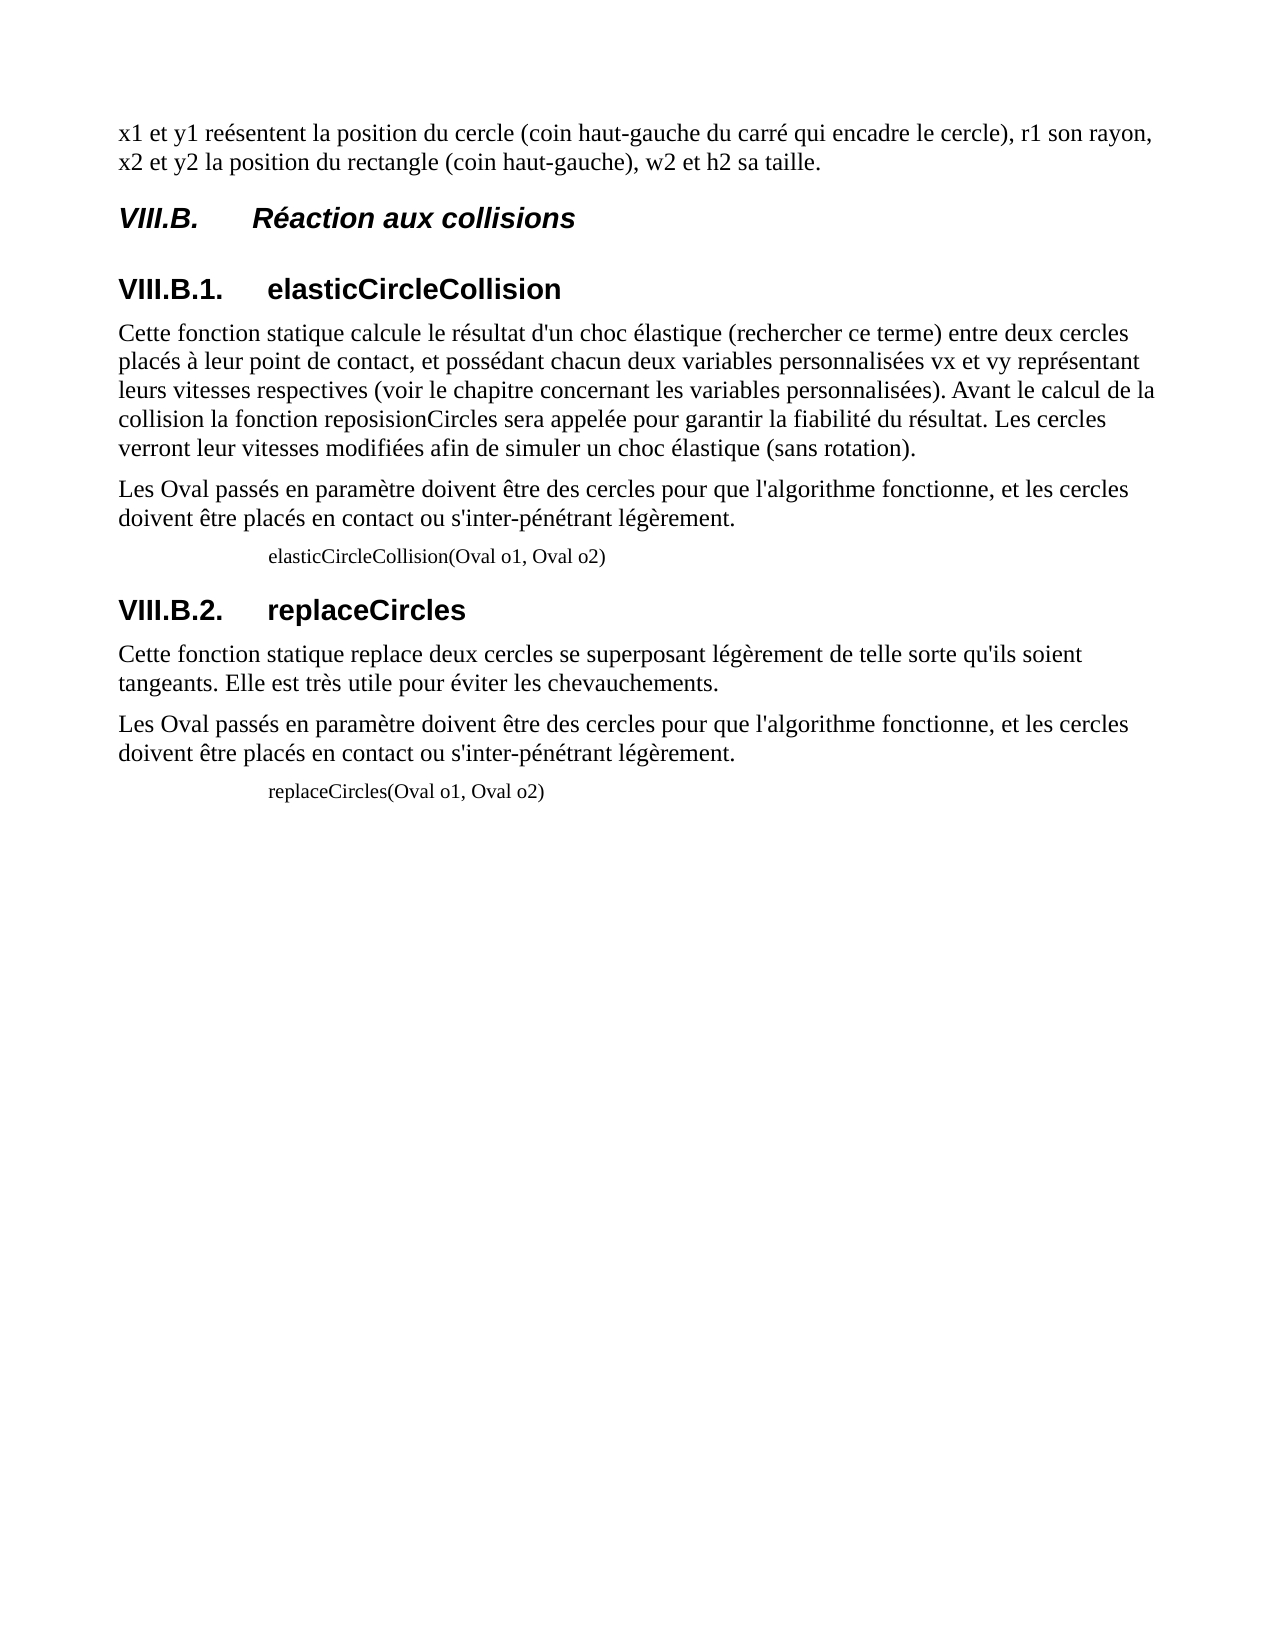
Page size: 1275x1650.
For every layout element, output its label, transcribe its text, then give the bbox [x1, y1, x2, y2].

subtitle elasticCircleCollision [118, 272, 1157, 305]
subtitle replaceCircles [118, 593, 1157, 627]
text Les Oval passés en paramètre doivent être des cercles pour que l'algorithme fonctionne, et les cercles doivent être placés en contact ou s'inter-pénétrant légèrement. [118, 474, 1157, 531]
text Les Oval passés en paramètre doivent être des cercles pour que l'algorithme fonctionne, et les cercles doivent être placés en contact ou s'inter-pénétrant légèrement. [118, 709, 1157, 767]
text x1 et y1 reésentent la position du cercle (coin haut-gauche du carré qui encadre le cercle), r1 son rayon, x2 et y2 la position du rectangle (coin haut-gauche), w2 et h2 sa taille. [118, 118, 1157, 176]
text Cette fonction statique replace deux cercles se superposant légèrement de telle sorte qu'ils soient tangeants. Elle est très utile pour éviter les chevauchements. [118, 639, 1157, 697]
text elasticCircleCollision(Oval o1, Oval o2) [268, 544, 1157, 568]
subtitle Réaction aux collisions [118, 201, 1157, 234]
text Cette fonction statique calcule le résultat d'un choc élastique (rechercher ce terme) entre deux cercles placés à leur point de contact, et possédant chacun deux variables personnalisées vx et vy représentant leurs vitesses respectives (voir le chapitre concernant les variables personnalisées). Avant le calcul de la collision la fonction reposisionCircles sera appelée pour garantir la fiabilité du résultat. Les cercles verront leur vitesses modifiées afin de simuler un choc élastique (sans rotation). [118, 318, 1157, 461]
text replaceCircles(Oval o1, Oval o2) [268, 779, 1157, 803]
